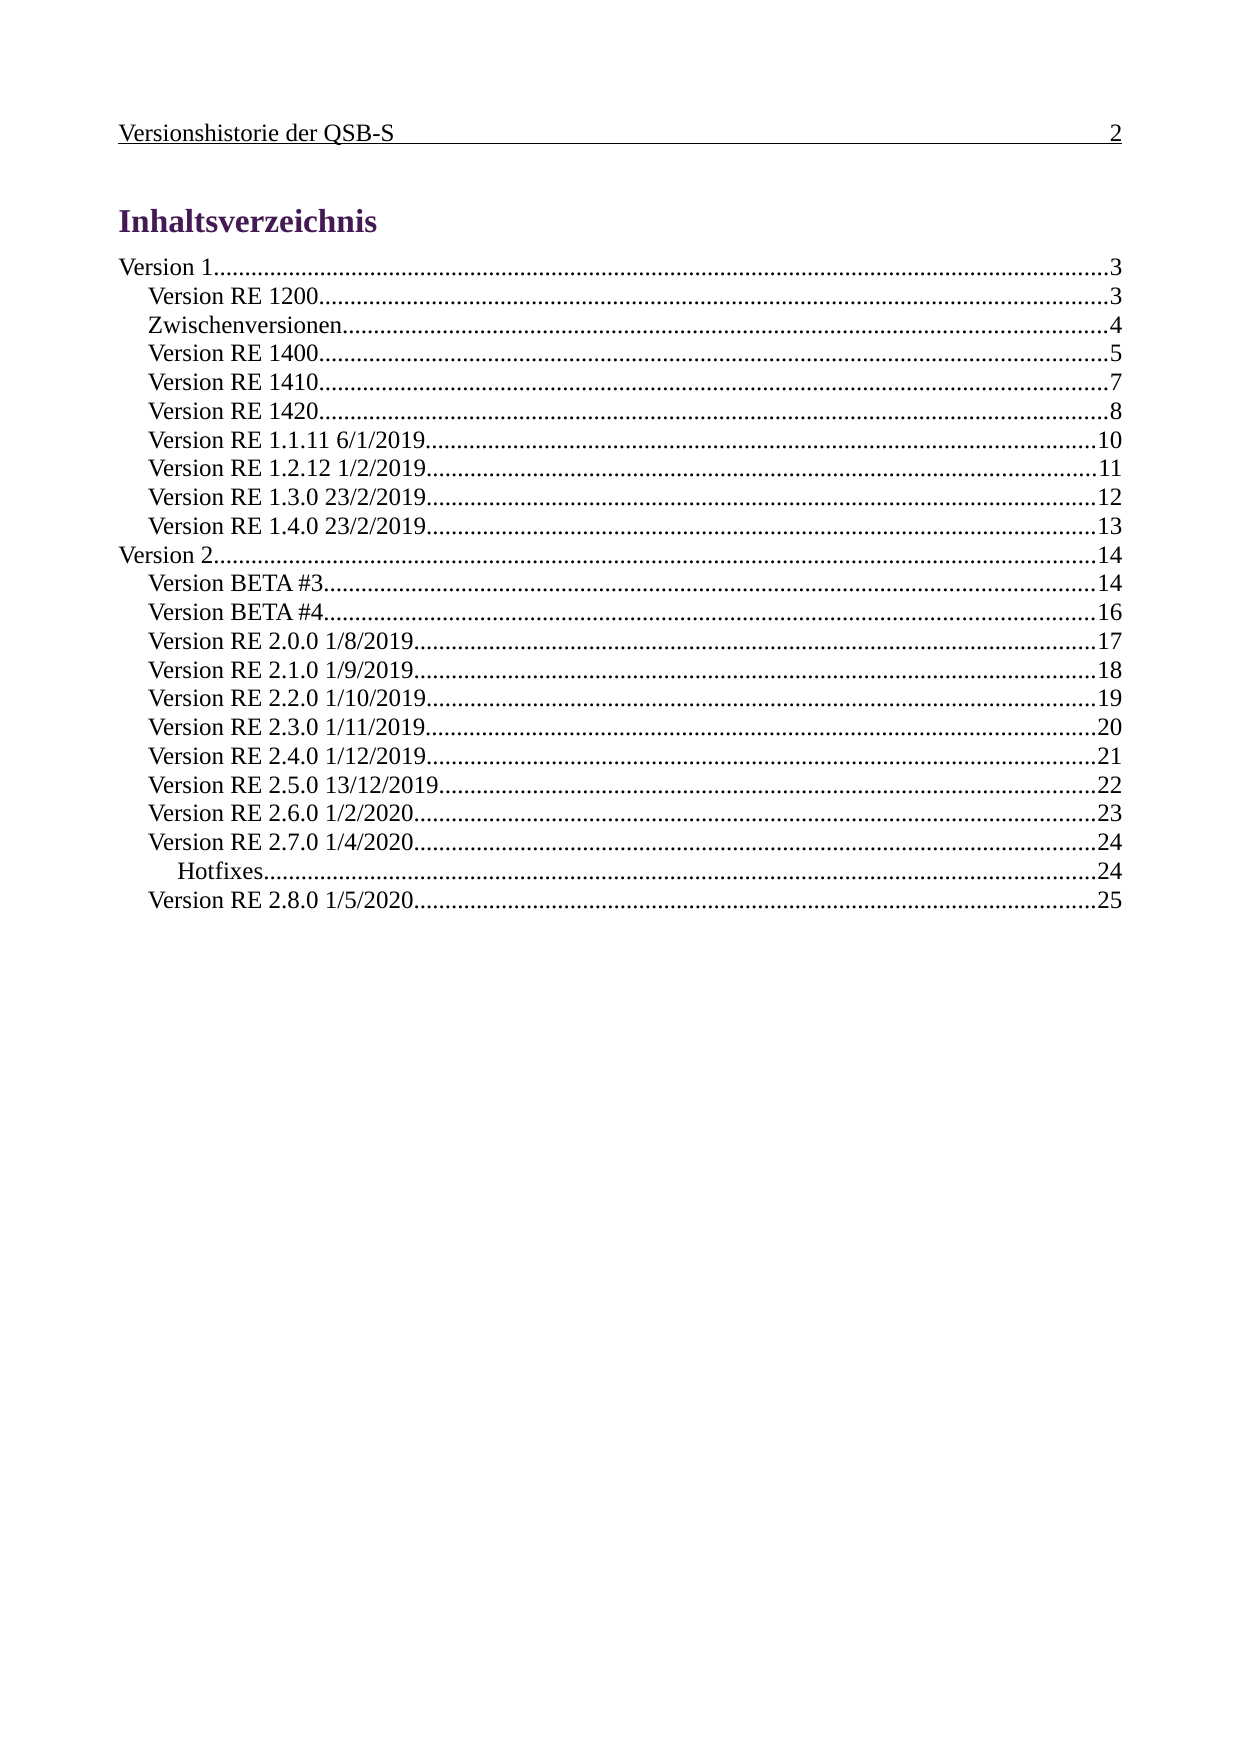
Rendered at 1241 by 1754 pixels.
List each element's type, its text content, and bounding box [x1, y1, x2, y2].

text Hotfixes 24 [177, 856, 1122, 885]
text Version RE 1410 7 [148, 367, 1122, 396]
text Version BETA #4 16 [148, 597, 1122, 626]
text Version 2 14 [118, 540, 1122, 568]
text Version BETA #3 14 [148, 568, 1122, 597]
text Zwischenversionen 4 [148, 310, 1122, 338]
text Version 1 3 [118, 252, 1122, 281]
text Version RE 2.0.0 1/8/2019 17 [148, 626, 1122, 655]
text Version RE 2.2.0 1/10/2019 19 [148, 683, 1122, 712]
text Version RE 1.2.12 1/2/2019 11 [148, 453, 1122, 482]
text Version RE 2.3.0 1/11/2019 20 [148, 712, 1122, 741]
text Version RE 1.4.0 23/2/2019 13 [148, 511, 1122, 540]
text Version RE 2.7.0 1/4/2020 24 [148, 827, 1122, 856]
subtitle Inhaltsverzeichnis [118, 201, 1122, 240]
text Version RE 2.1.0 1/9/2019 18 [148, 655, 1122, 683]
text Version RE 2.8.0 1/5/2020 25 [148, 885, 1122, 913]
text Version RE 2.4.0 1/12/2019 21 [148, 741, 1122, 770]
text Version RE 2.5.0 13/12/2019 22 [148, 770, 1122, 798]
text Version RE 1.1.11 6/1/2019 10 [148, 425, 1122, 453]
text Version RE 1420 8 [148, 396, 1122, 425]
text Version RE 1.3.0 23/2/2019 12 [148, 482, 1122, 511]
text Version RE 1200 3 [148, 281, 1122, 310]
text Version RE 2.6.0 1/2/2020 23 [148, 798, 1122, 827]
text Version RE 1400 5 [148, 338, 1122, 367]
